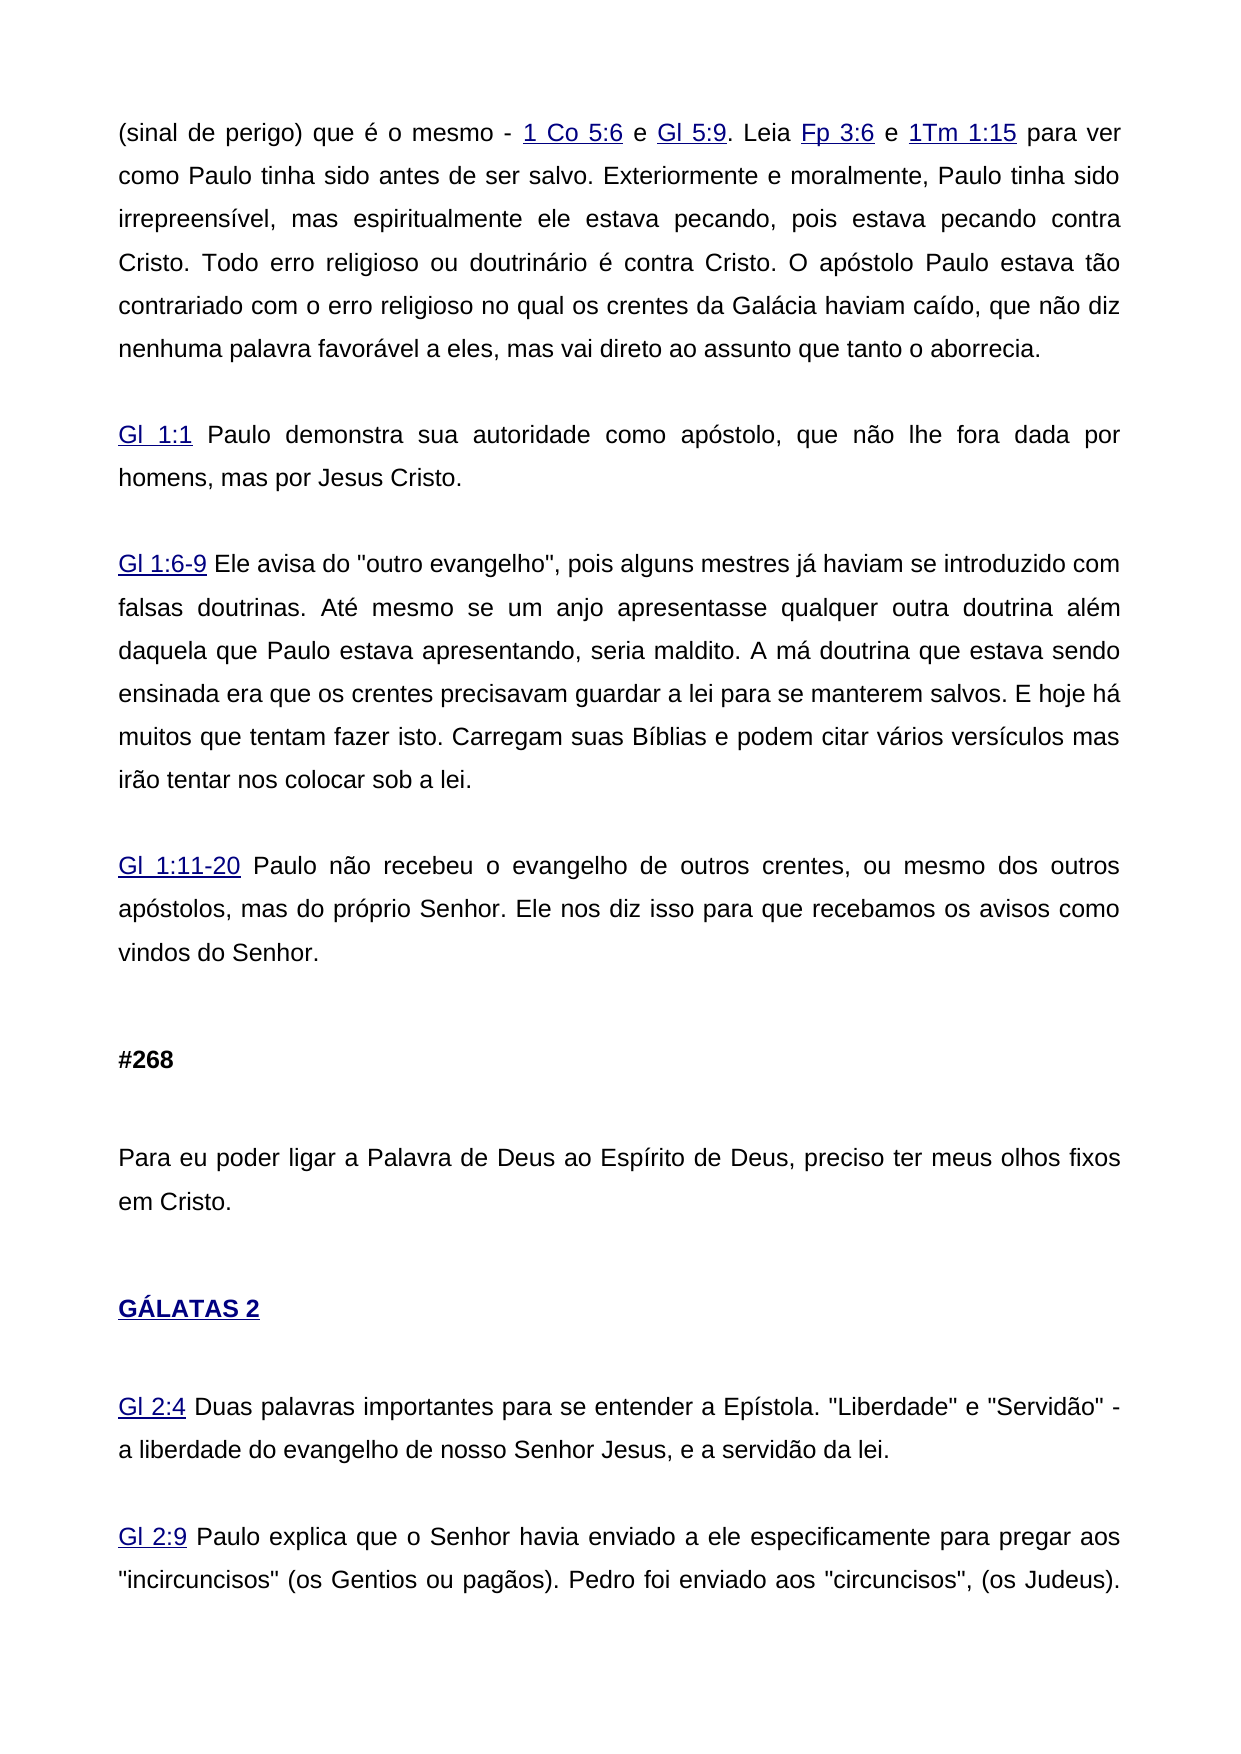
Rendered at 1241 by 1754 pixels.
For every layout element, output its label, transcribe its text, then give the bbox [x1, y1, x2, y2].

text Gl 2:4 Duas palavras importantes para se entender a Epístola. "Liberdade" e "Servidão" - a liberdade do evangelho de nosso Senhor Jesus, e a servidão da lei. [118, 1392, 1122, 1464]
subtitle #268 [118, 1044, 1122, 1073]
subtitle GÁLATAS 2 [118, 1293, 1122, 1322]
text Gl 2:9 Paulo explica que o Senhor havia enviado a ele especificamente para pregar aos "incircuncisos" (os Gentios ou pagãos). Pedro foi enviado aos "circuncisos", (os Judeus). [118, 1522, 1122, 1593]
text (sinal de perigo) que é o mesmo - 1 Co 5:6 e Gl 5:9. Leia Fp 3:6 e 1Tm 1:15 para ver como Paulo tinha sido antes de ser salvo. Exteriormente e moralmente, Paulo tinha sido irrepreensível, mas espiritualmente ele estava pecando, pois estava pecando contra Cristo. Todo erro religioso ou doutrinário é contra Cristo. O apóstolo Paulo estava tão contrariado com o erro religioso no qual os crentes da Galácia haviam caído, que não diz nenhuma palavra favorável a eles, mas vai direto ao assunto que tanto o aborrecia. [118, 118, 1122, 362]
text Gl 1:1 Paulo demonstra sua autoridade como apóstolo, que não lhe fora dada por homens, mas por Jesus Cristo. [118, 420, 1122, 492]
text Gl 1:11-20 Paulo não recebeu o evangelho de outros crentes, ou mesmo dos outros apóstolos, mas do próprio Senhor. Ele nos diz isso para que recebamos os avisos como vindos do Senhor. [118, 851, 1122, 966]
text Para eu poder ligar a Palavra de Deus ao Espírito de Deus, preciso ter meus olhos fixos em Cristo. [118, 1143, 1122, 1215]
text Gl 1:6-9 Ele avisa do "outro evangelho", pois alguns mestres já haviam se introduzido com falsas doutrinas. Até mesmo se um anjo apresentasse qualquer outra doutrina além daquela que Paulo estava apresentando, seria maldito. A má doutrina que estava sendo ensinada era que os crentes precisavam guardar a lei para se manterem salvos. E hoje há muitos que tentam fazer isto. Carregam suas Bíblias e podem citar vários versículos mas irão tentar nos colocar sob a lei. [118, 549, 1122, 794]
